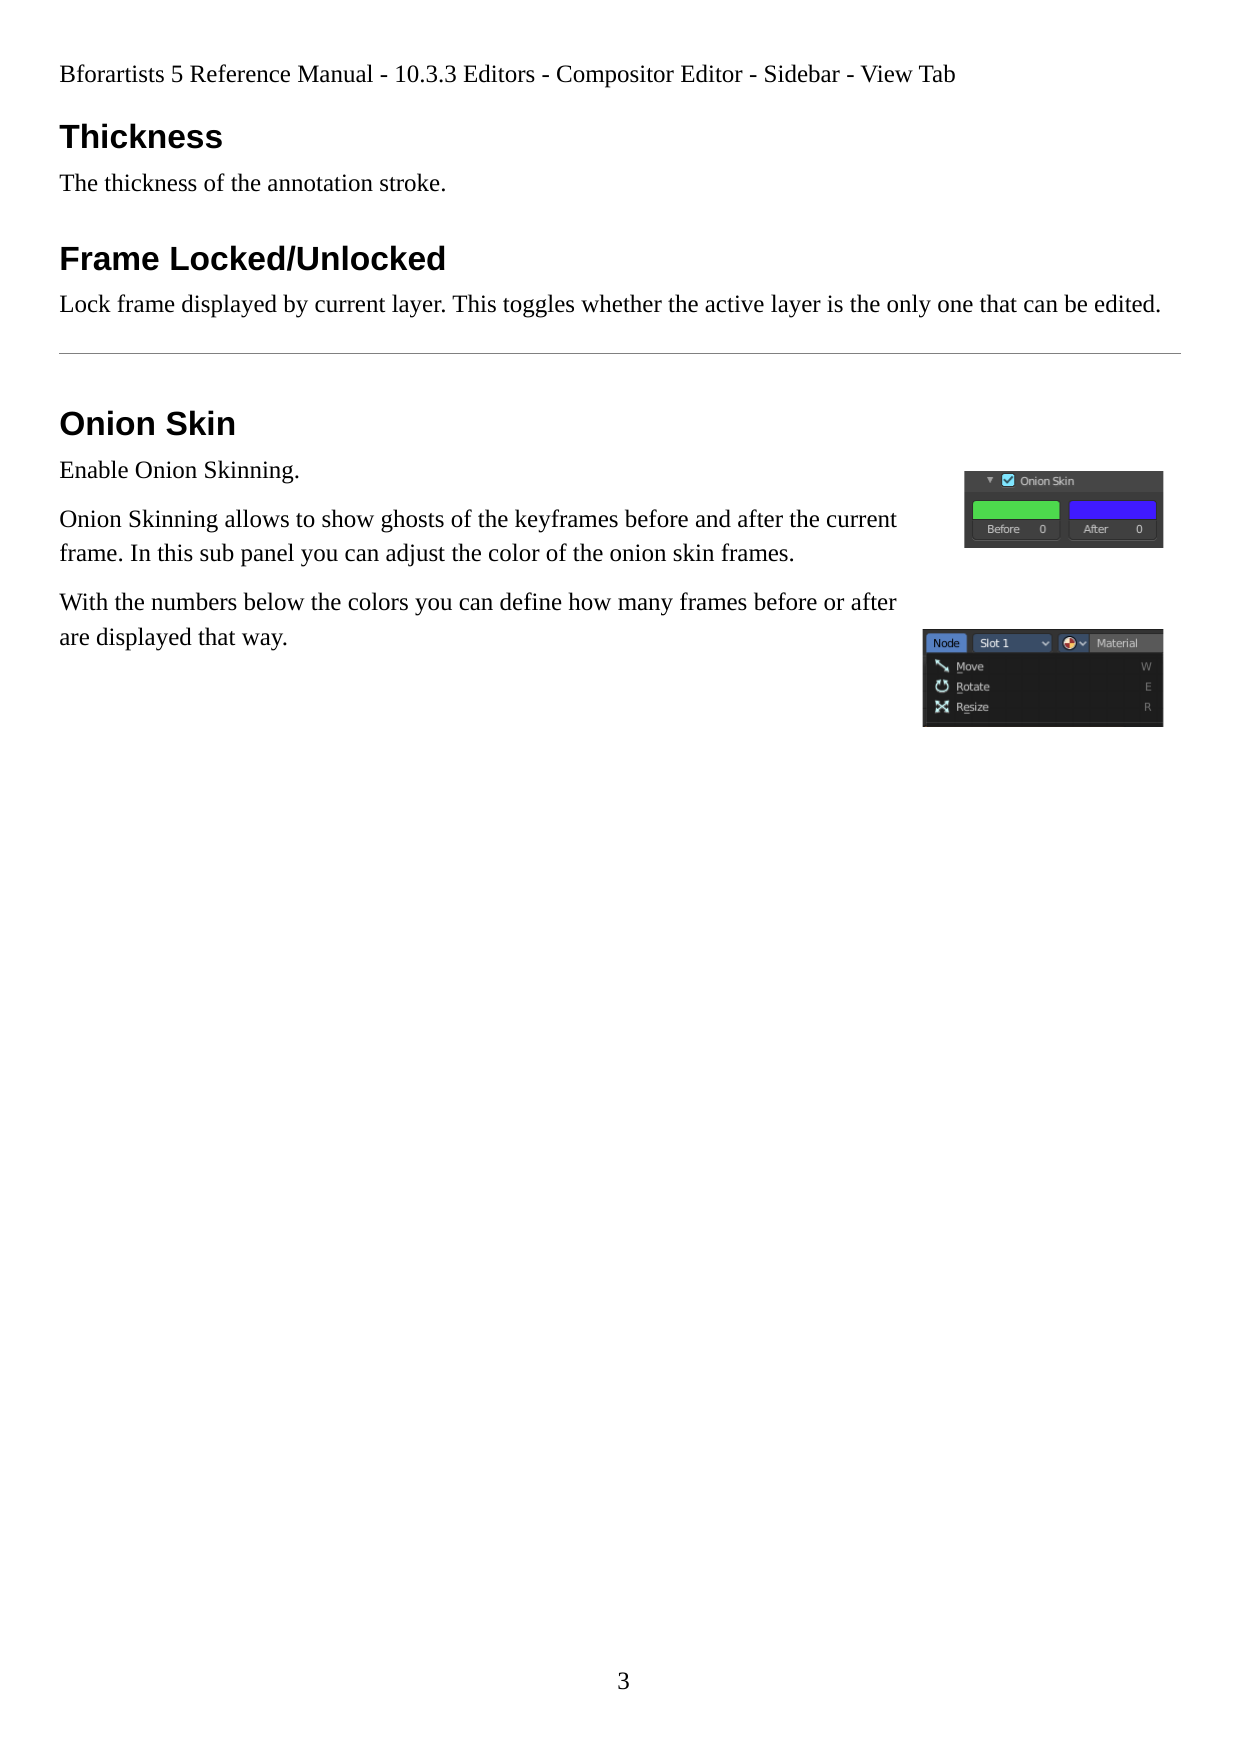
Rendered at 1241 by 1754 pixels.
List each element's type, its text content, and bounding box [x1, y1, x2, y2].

picture [964, 471, 1164, 548]
subtitle Frame Locked/Unlocked [59, 238, 1181, 277]
text The thickness of the annotation stroke. [59, 168, 1181, 197]
text Enable Onion Skinning. [59, 455, 1181, 483]
subtitle Thickness [59, 117, 1181, 156]
text With the numbers below the colors you can define how many frames before or after are displayed that way. [59, 587, 1181, 651]
text Lock frame displayed by current layer. This toggles whether the active layer is the only one that can be edited. [59, 289, 1181, 318]
subtitle Onion Skin [59, 403, 1181, 442]
picture [922, 629, 1164, 727]
text Onion Skinning allows to show ghosts of the keyframes before and after the current frame. In this sub panel you can adjust the color of the onion skin frames. [59, 504, 1181, 567]
